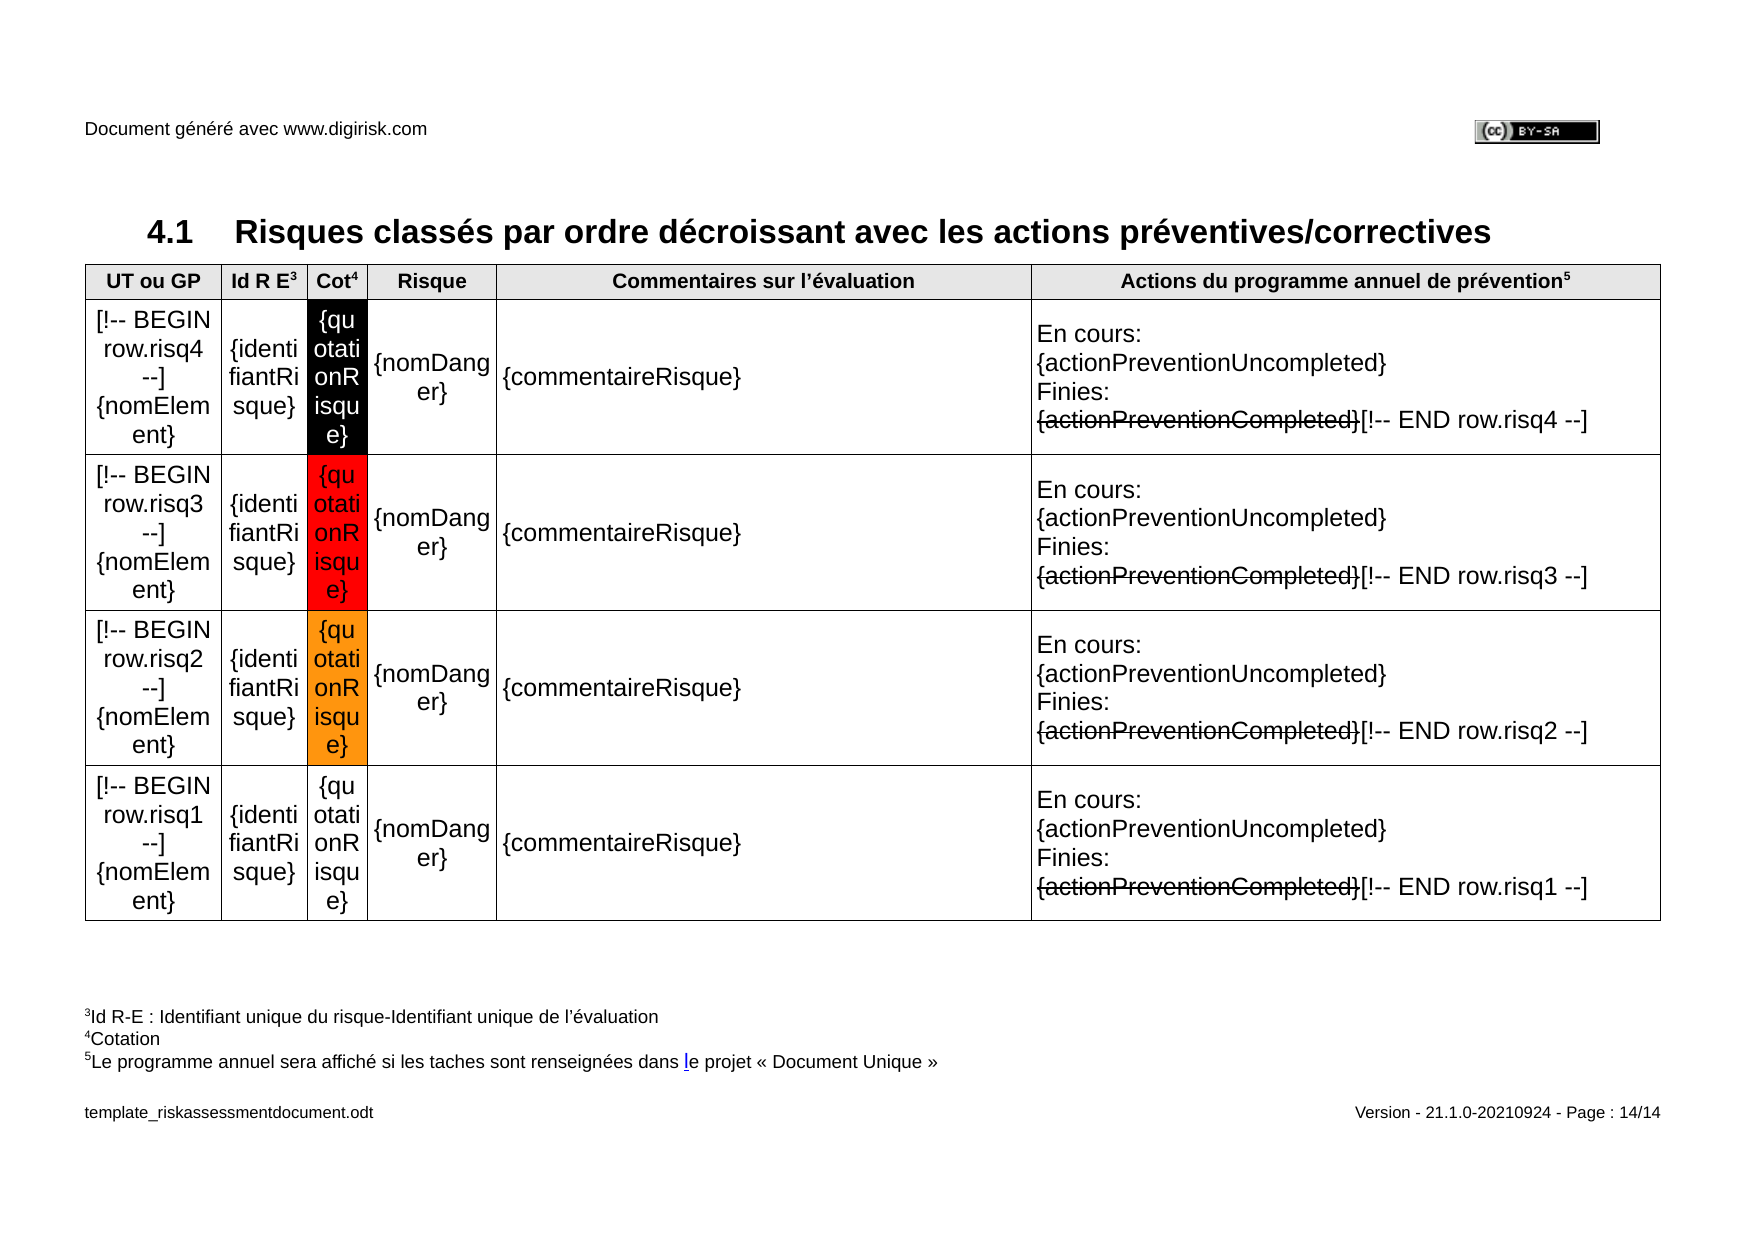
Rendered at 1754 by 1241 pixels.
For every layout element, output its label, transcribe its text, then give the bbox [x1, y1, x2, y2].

table_cell En cours: {actionPreventionUncompleted} Finies: {actionPreventionCompleted}[!-- END row.risq2 --] [1032, 611, 1660, 765]
table_header Risque [368, 265, 496, 299]
subtitle Risques classés par ordre décroissant avec les actions préventives/correctives [147, 213, 1661, 251]
table_cell {commentaireRisque} [497, 766, 1031, 920]
table_cell {nomDanger} [368, 611, 496, 765]
table_cell {quotationRisque} [308, 300, 367, 454]
table_cell {identifiantRisque} [222, 455, 307, 610]
table_cell {nomDanger} [368, 766, 496, 920]
table_cell En cours: {actionPreventionUncompleted} Finies: {actionPreventionCompleted}[!-- END row.risq4 --] [1032, 300, 1660, 454]
table_cell [!-- BEGIN row.risq4 --]{nomElement} [86, 300, 221, 454]
table_cell {commentaireRisque} [497, 611, 1031, 765]
table_cell {identifiantRisque} [222, 611, 307, 765]
table_cell {identifiantRisque} [222, 766, 307, 920]
table_cell En cours: {actionPreventionUncompleted} Finies: {actionPreventionCompleted}[!-- END row.risq1 --] [1032, 766, 1660, 920]
table_cell En cours: {actionPreventionUncompleted} Finies: {actionPreventionCompleted}[!-- END row.risq3 --] [1032, 455, 1660, 610]
table_cell {quotationRisque} [308, 455, 367, 610]
table_cell {commentaireRisque} [497, 300, 1031, 454]
table_cell {nomDanger} [368, 300, 496, 454]
table_cell [!-- BEGIN row.risq3 --]{nomElement} [86, 455, 221, 610]
table_cell {commentaireRisque} [497, 455, 1031, 610]
table_cell {quotationRisque} [308, 611, 367, 765]
table_cell [!-- BEGIN row.risq2 --]{nomElement} [86, 611, 221, 765]
table_cell {nomDanger} [368, 455, 496, 610]
picture [1474, 120, 1600, 144]
table_header Id R E [222, 265, 307, 299]
table_header Cot [308, 265, 367, 299]
table_cell {quotationRisque} [308, 766, 367, 920]
table_cell {identifiantRisque} [222, 300, 307, 454]
table_cell [!-- BEGIN row.risq1 --]{nomElement} [86, 766, 221, 920]
table_header Commentaires sur l’évaluation [497, 265, 1031, 299]
table_header Actions du programme annuel de prévention [1032, 265, 1660, 299]
table_header UT ou GP [86, 265, 221, 299]
